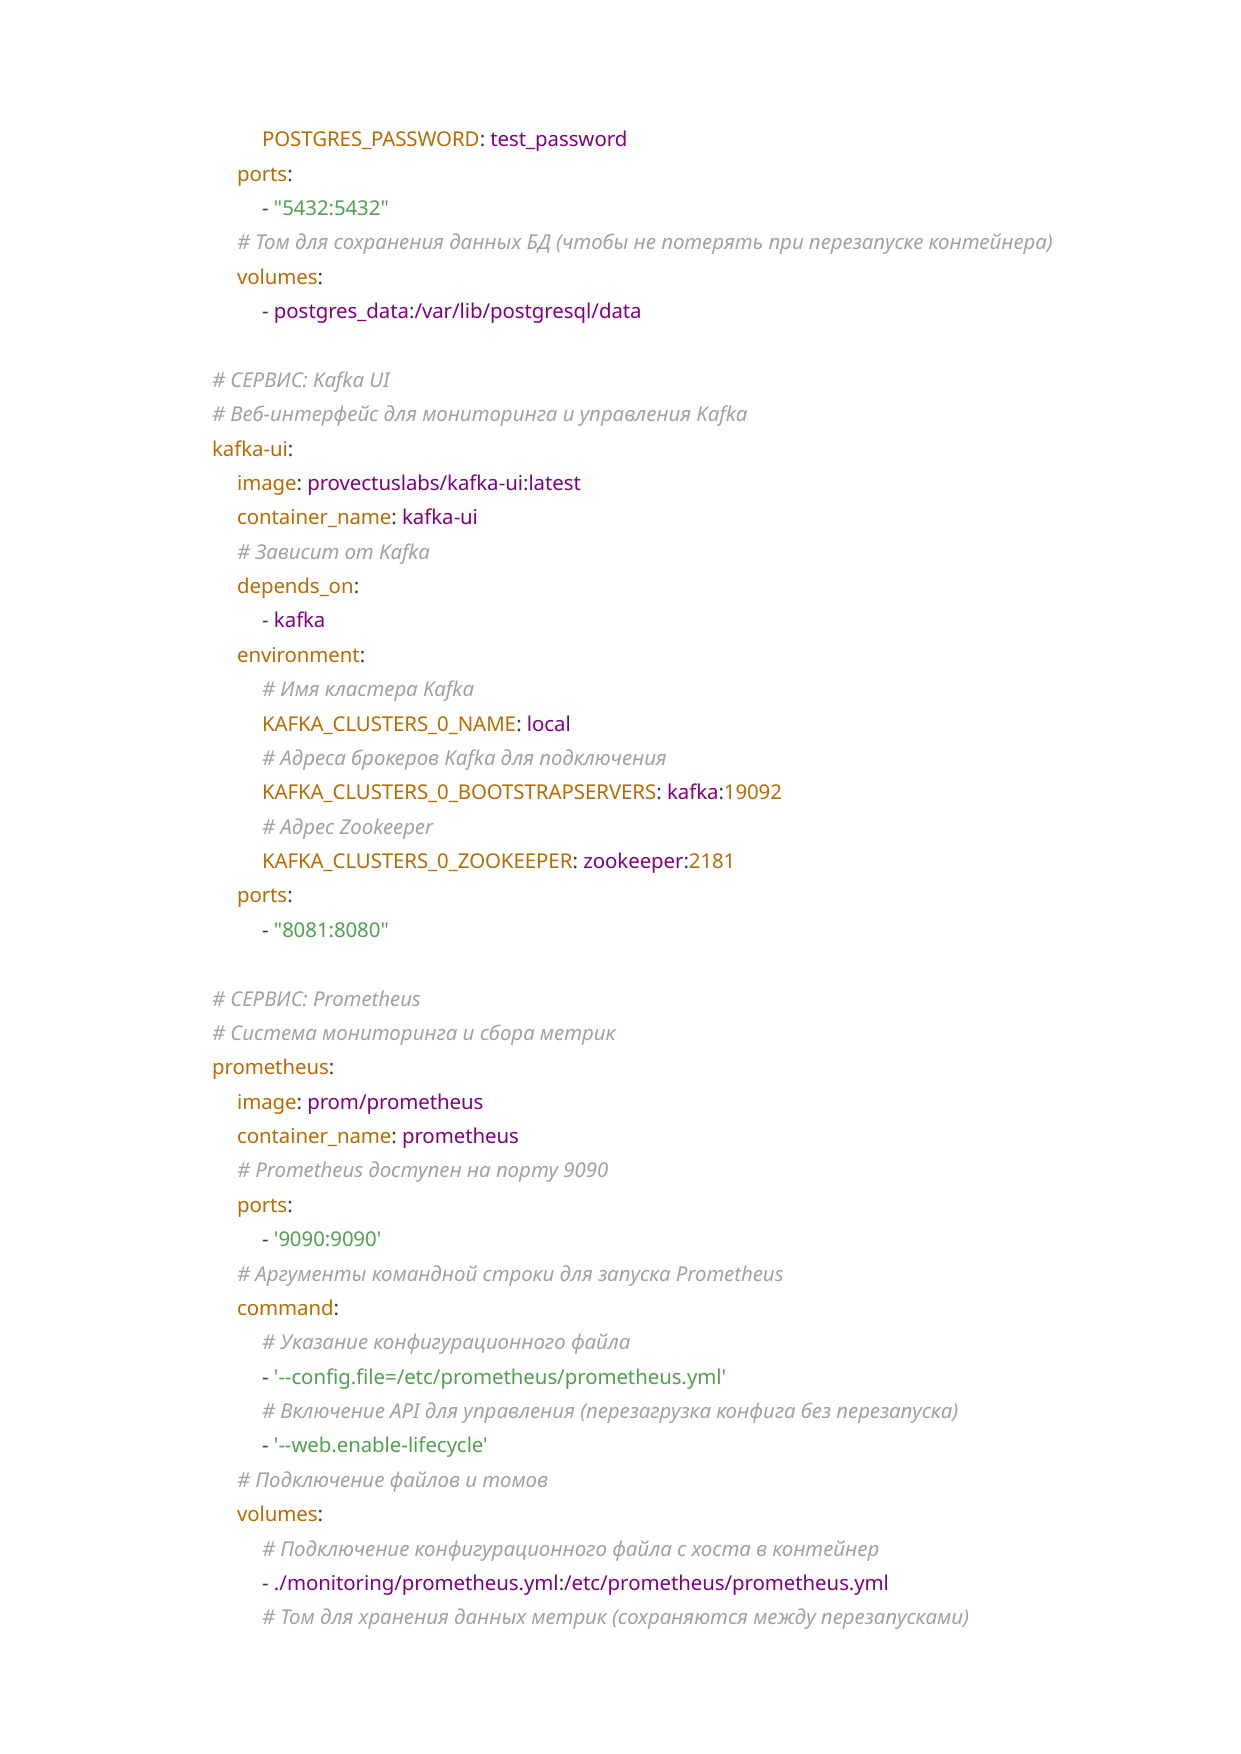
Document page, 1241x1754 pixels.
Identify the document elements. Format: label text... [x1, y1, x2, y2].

text volumes: [187, 256, 1053, 290]
text # Аргументы командной строки для запуска Prometheus [187, 1252, 1053, 1287]
text # Имя кластера Kafka [187, 668, 1053, 702]
text image: prom/prometheus [187, 1081, 1053, 1115]
text # СЕРВИС: Prometheus [187, 977, 1053, 1012]
text # Веб-интерфейс для мониторинга и управления Kafka [187, 393, 1053, 427]
text # Том для хранения данных метрик (сохраняются между перезапусками) [187, 1596, 1053, 1631]
text KAFKA_CLUSTERS_0_BOOTSTRAPSERVERS: kafka:19092 [187, 771, 1053, 806]
text container_name: kafka-ui [187, 496, 1053, 531]
text environment: [187, 634, 1053, 668]
text volumes: [187, 1493, 1053, 1527]
text prometheus: [187, 1046, 1053, 1081]
text - "8081:8080" [187, 909, 1053, 943]
text POSTGRES_PASSWORD: test_password [187, 118, 1053, 152]
text # Том для сохранения данных БД (чтобы не потерять при перезапуске контейнера) [187, 221, 1053, 256]
text # Система мониторинга и сбора метрик [187, 1012, 1053, 1046]
text ports: [187, 1184, 1053, 1218]
text command: [187, 1287, 1053, 1321]
text # Включение API для управления (перезагрузка конфига без перезапуска) [187, 1390, 1053, 1424]
text KAFKA_CLUSTERS_0_ZOOKEEPER: zookeeper:2181 [187, 840, 1053, 874]
text # Адреса брокеров Kafka для подключения [187, 737, 1053, 771]
text container_name: prometheus [187, 1115, 1053, 1149]
text ports: [187, 152, 1053, 187]
text depends_on: [187, 565, 1053, 599]
text # Адрес Zookeeper [187, 806, 1053, 840]
text KAFKA_CLUSTERS_0_NAME: local [187, 702, 1053, 737]
text - ./monitoring/prometheus.yml:/etc/prometheus/prometheus.yml [187, 1562, 1053, 1596]
text # Подключение файлов и томов [187, 1459, 1053, 1493]
text - kafka [187, 599, 1053, 634]
text ports: [187, 874, 1053, 909]
text # Указание конфигурационного файла [187, 1321, 1053, 1356]
text # Подключение конфигурационного файла с хоста в контейнер [187, 1527, 1053, 1562]
text # СЕРВИС: Kafka UI [187, 359, 1053, 393]
text image: provectuslabs/kafka-ui:latest [187, 462, 1053, 496]
text - '--web.enable-lifecycle' [187, 1424, 1053, 1459]
text - '--config.file=/etc/prometheus/prometheus.yml' [187, 1356, 1053, 1390]
text - postgres_data:/var/lib/postgresql/data [187, 290, 1053, 324]
text - '9090:9090' [187, 1218, 1053, 1252]
text kafka-ui: [187, 427, 1053, 462]
text # Зависит от Kafka [187, 531, 1053, 565]
text # Prometheus доступен на порту 9090 [187, 1149, 1053, 1184]
text - "5432:5432" [187, 187, 1053, 221]
